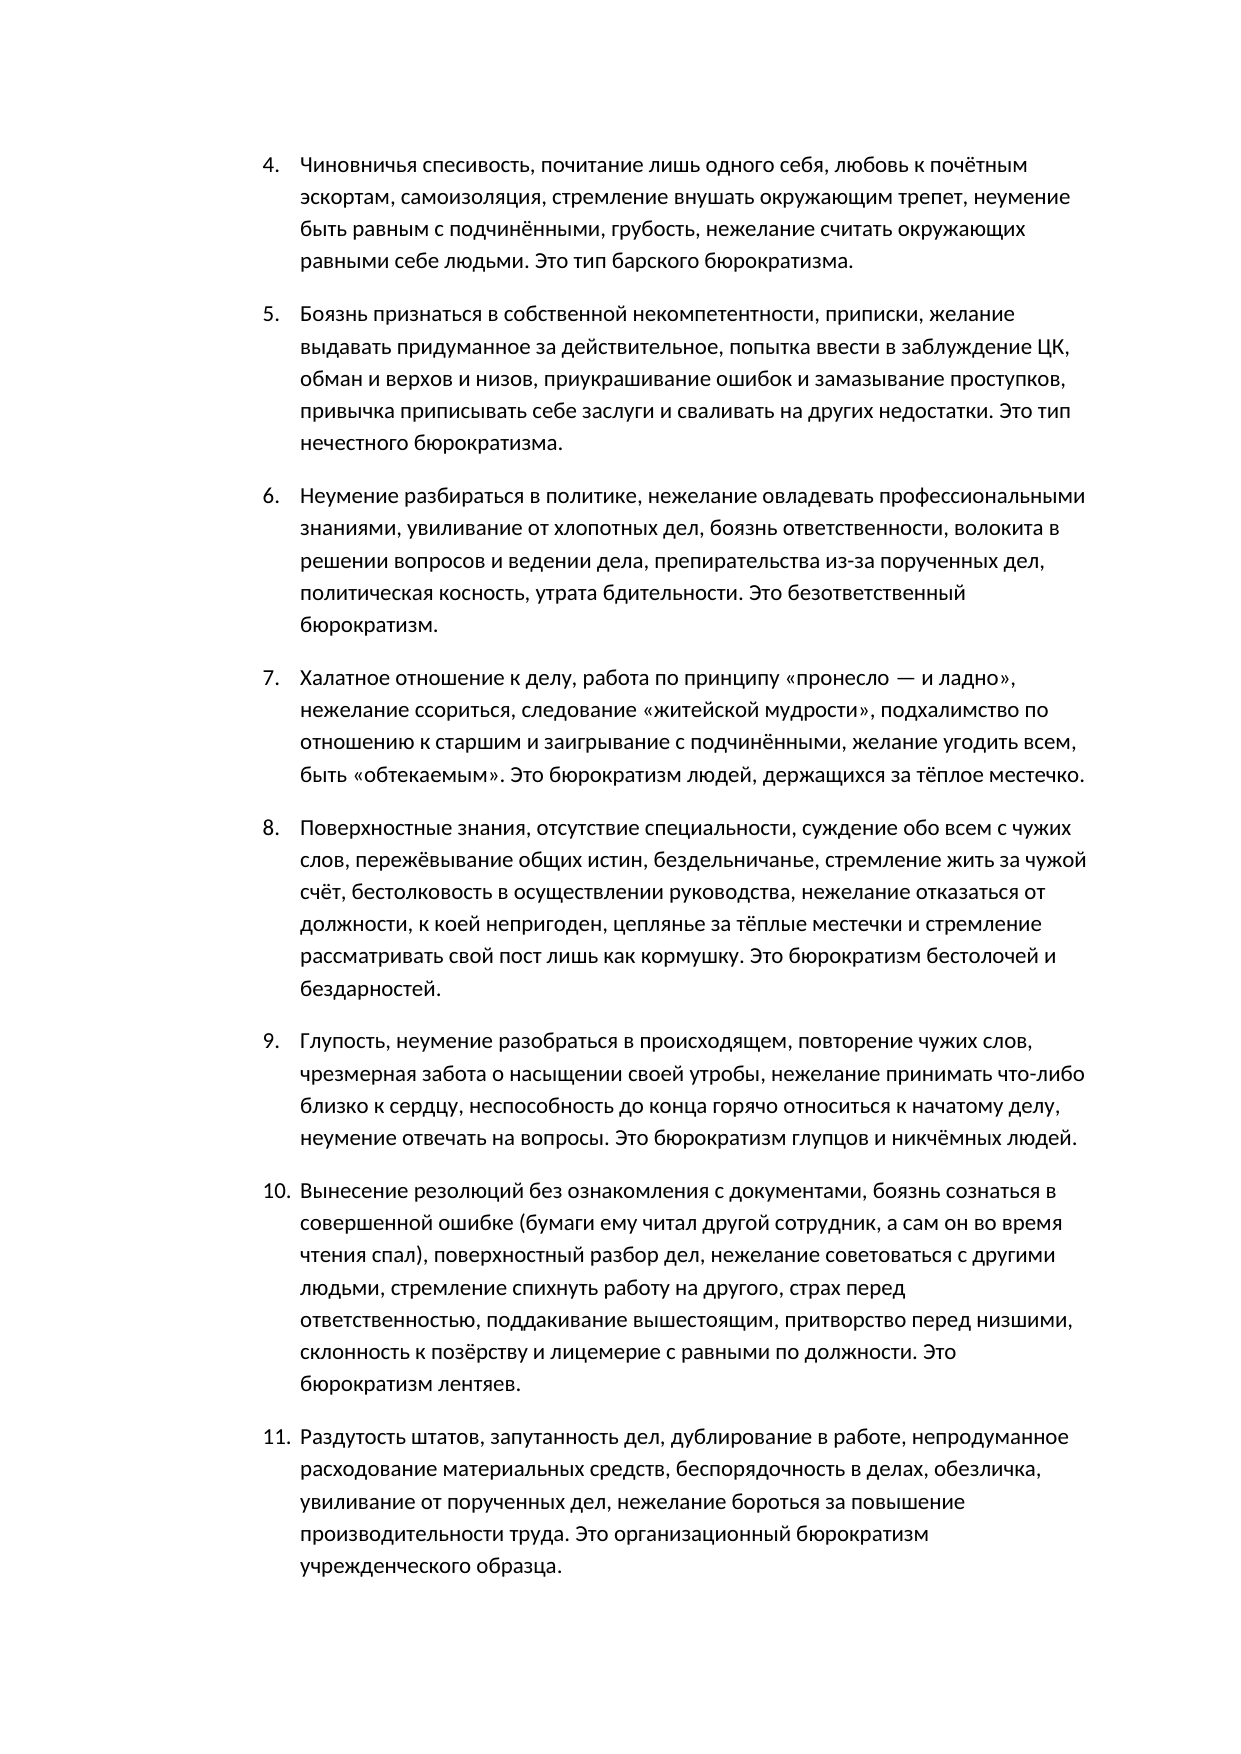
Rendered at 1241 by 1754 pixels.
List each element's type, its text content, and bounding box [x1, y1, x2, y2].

list Вынесение резолюций без ознакомления с документами, боязнь сознаться в совершенной ошибке (бумаги ему читал другой сотрудник, а сам он во время чтения спал), поверхностный разбор дел, нежелание советоваться с другими людьми, стремление спихнуть работу на другого, страх перед ответственностью, поддакивание вышестоящим, притворство перед низшими, склонность к позёрству и лицемерие с равными по должности. Это бюрократизм лентяев. [262, 1176, 1091, 1397]
list Неумение разбираться в политике, нежелание овладевать профессиональными знаниями, увиливание от хлопотных дел, боязнь ответственности, волокита в решении вопросов и ведении дела, препирательства из-за порученных дел, политическая косность, утрата бдительности. Это безответственный бюрократизм. [262, 481, 1091, 638]
list Поверхностные знания, отсутствие специальности, суждение обо всем с чужих слов, пережёвывание общих истин, бездельничанье, стремление жить за чужой счёт, бестолковость в осуществлении руководства, нежелание отказаться от должности, к коей непригоден, цеплянье за тёплые местечки и стремление рассматривать свой пост лишь как кормушку. Это бюрократизм бестолочей и бездарностей. [262, 813, 1091, 1002]
list Халатное отношение к делу, работа по принципу «пронесло — и ладно», нежелание ссориться, следование «житейской мудрости», подхалимство по отношению к старшим и заигрывание с подчинёнными, желание угодить всем, быть «обтекаемым». Это бюрократизм людей, держащихся за тёплое местечко. [262, 663, 1091, 788]
list Глупость, неумение разобраться в происходящем, повторение чужих слов, чрезмерная забота о насыщении своей утробы, нежелание принимать что-либо близко к сердцу, неспособность до конца горячо относиться к начатому делу, неумение отвечать на вопросы. Это бюрократизм глупцов и никчёмных людей. [262, 1027, 1091, 1151]
list Боязнь признаться в собственной некомпетентности, приписки, желание выдавать придуманное за действительное, попытка ввести в заблуждение ЦК, обман и верхов и низов, приукрашивание ошибок и замазывание проступков, привычка приписывать себе заслуги и сваливать на других недостатки. Это тип нечестного бюрократизма. [262, 299, 1091, 456]
list Раздутость штатов, запутанность дел, дублирование в работе, непродуманное расходование материальных средств, беспорядочность в делах, обезличка, увиливание от порученных дел, нежелание бороться за повышение производительности труда. Это организационный бюрократизм учрежденческого образца. [262, 1422, 1091, 1579]
list Чиновничья спесивость, почитание лишь одного себя, любовь к почётным эскортам, самоизоляция, стремление внушать окружающим трепет, неумение быть равным с подчинёнными, грубость, нежелание считать окружающих равными себе людьми. Это тип барского бюрократизма. [262, 150, 1091, 274]
